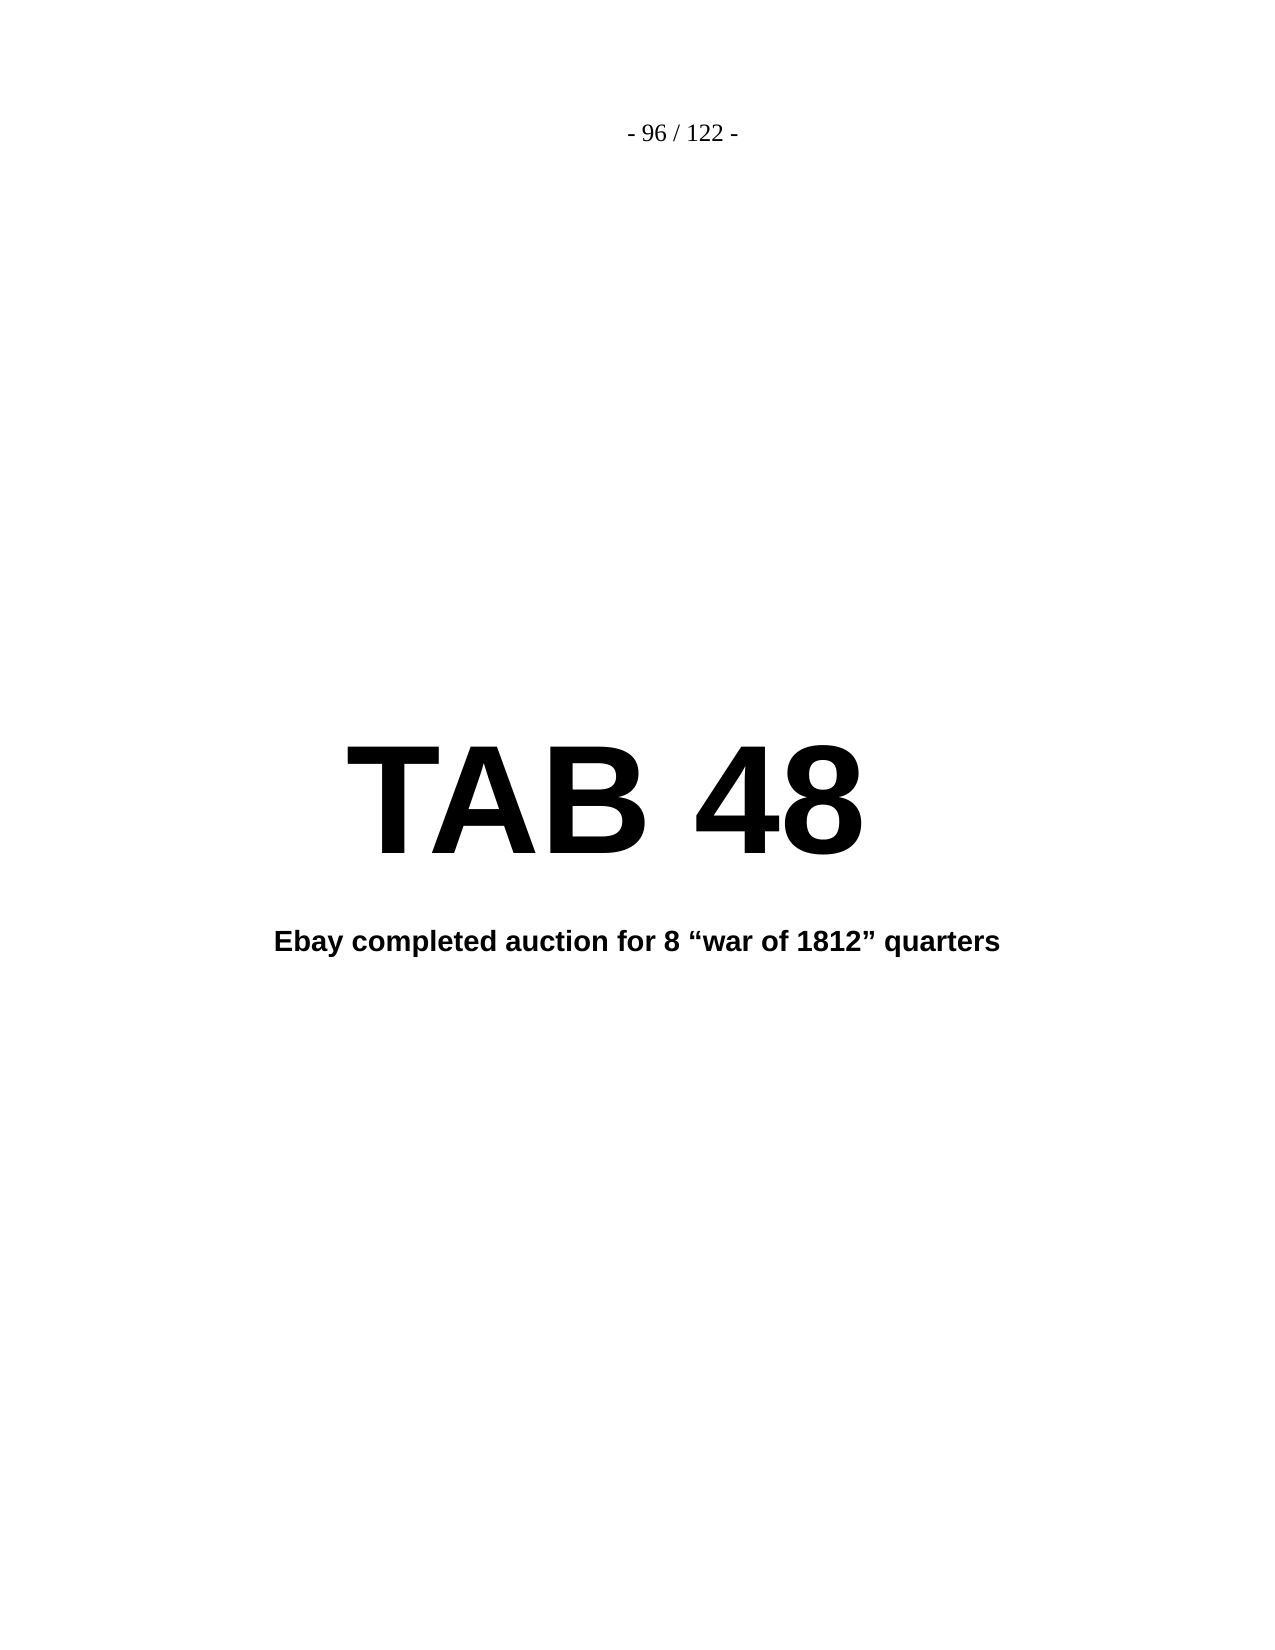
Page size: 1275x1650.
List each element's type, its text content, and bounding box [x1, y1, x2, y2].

subtitle Ebay completed auction for 8 “war of 1812” quarters [118, 924, 1157, 957]
